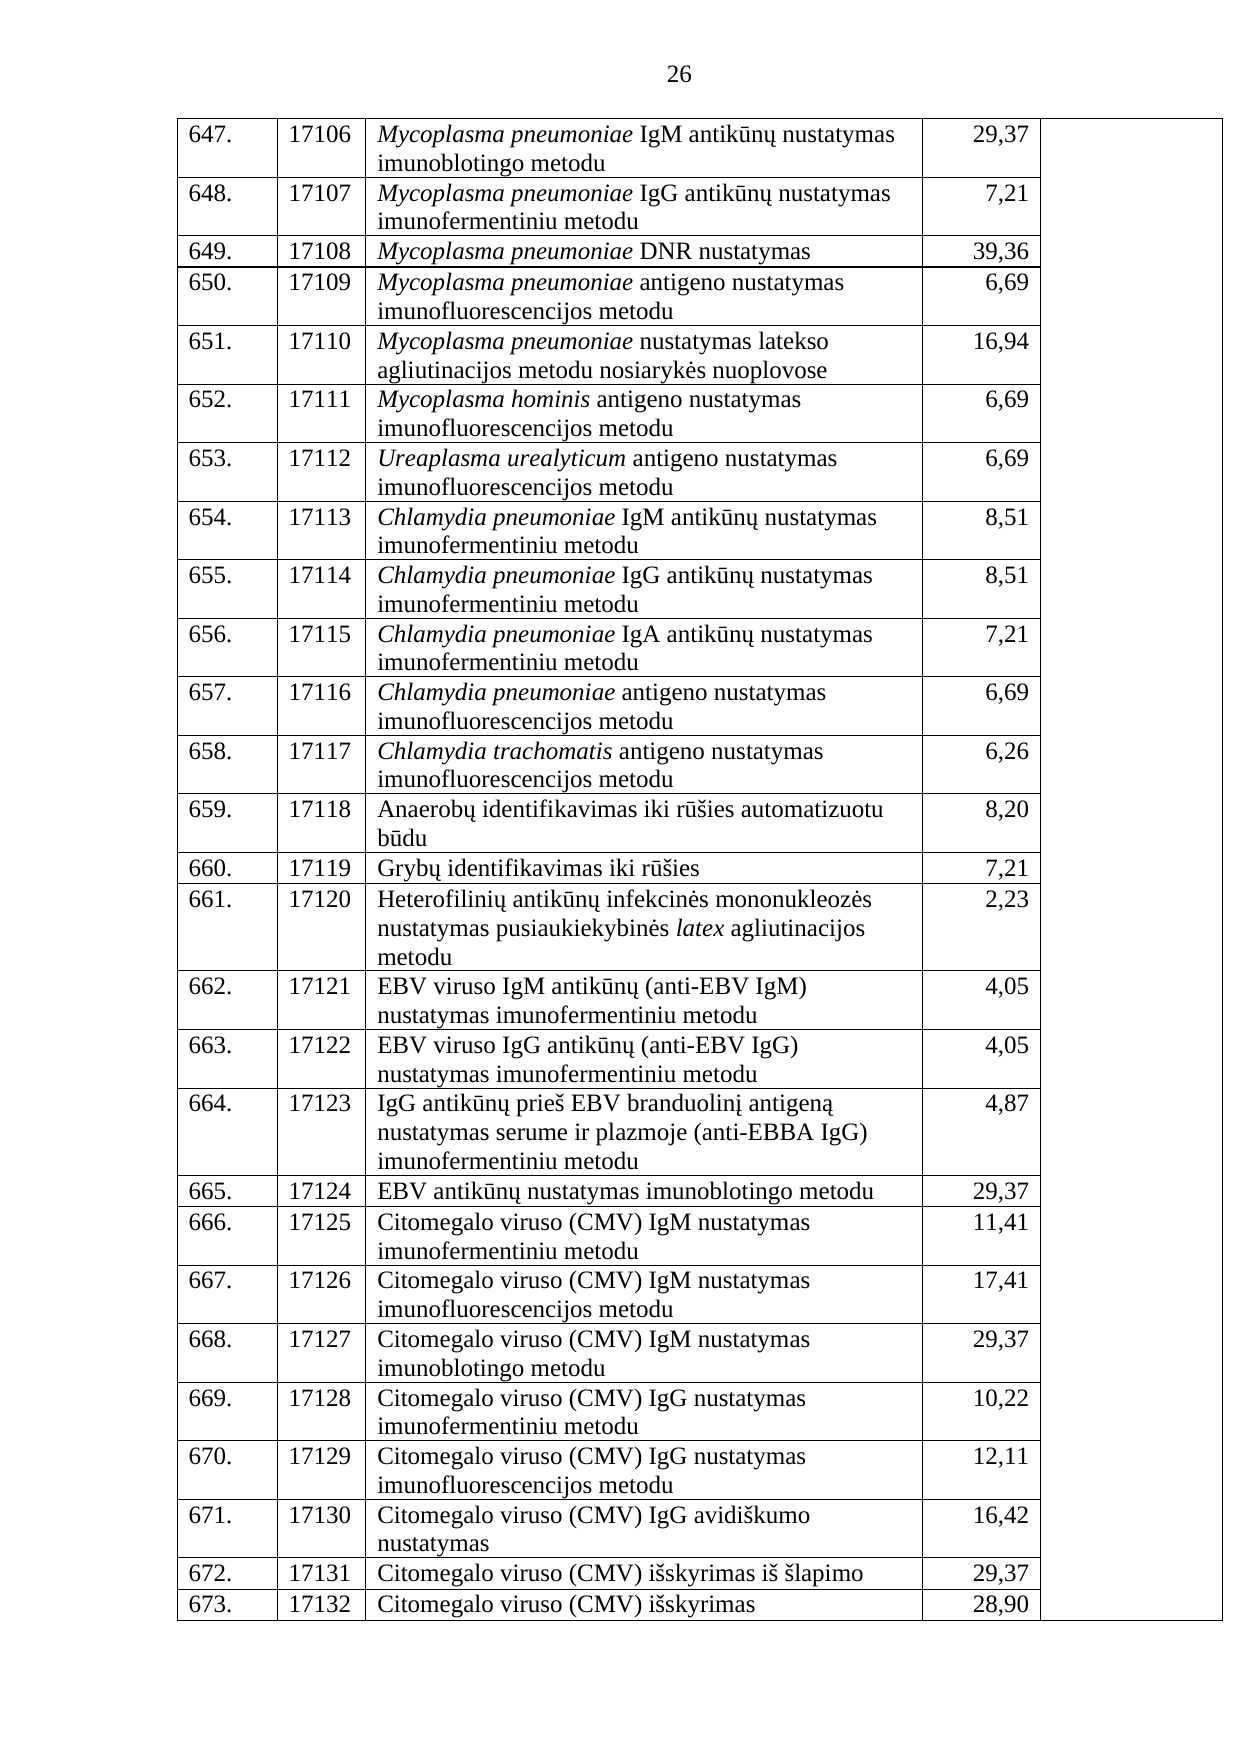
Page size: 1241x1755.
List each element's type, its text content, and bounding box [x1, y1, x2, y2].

table_cell Chlamydia pneumoniae IgM antikūnų nustatymas imunofermentiniu metodu [366, 502, 922, 559]
table_cell Chlamydia pneumoniae IgG antikūnų nustatymas imunofermentiniu metodu [366, 560, 922, 618]
table_cell 7,21 [923, 853, 1040, 883]
table_cell 669. [178, 1383, 277, 1440]
table_cell Citomegalo viruso (CMV) IgM nustatymas imunoblotingo metodu [366, 1324, 922, 1382]
table_cell Citomegalo viruso (CMV) išskyrimas iš šlapimo [366, 1558, 922, 1588]
table_cell 29,37 [923, 1324, 1040, 1382]
table_cell 6,69 [923, 268, 1040, 325]
table_cell Chlamydia trachomatis antigeno nustatymas imunofluorescencijos metodu [366, 736, 922, 793]
table_cell Citomegalo viruso (CMV) IgG nustatymas imunofluorescencijos metodu [366, 1441, 922, 1499]
table_cell 17,41 [923, 1266, 1040, 1323]
table_cell 12,11 [923, 1441, 1040, 1499]
table_cell 17125 [278, 1207, 365, 1264]
table_cell EBV viruso IgG antikūnų (anti-EBV IgG) nustatymas imunofermentiniu metodu [366, 1030, 922, 1087]
table_cell EBV antikūnų nustatymas imunoblotingo metodu [366, 1176, 922, 1206]
table_cell 655. [178, 560, 277, 618]
table_cell 6,26 [923, 736, 1040, 793]
table_cell 17115 [278, 619, 365, 676]
table_cell 17121 [278, 971, 365, 1029]
table_cell IgG antikūnų prieš EBV branduolinį antigeną nustatymas serume ir plazmoje (anti-EBBA IgG) imunofermentiniu metodu [366, 1089, 922, 1175]
table_cell 662. [178, 971, 277, 1029]
table_cell 671. [178, 1500, 277, 1557]
table_cell 29,37 [923, 1558, 1040, 1588]
table_cell 666. [178, 1207, 277, 1264]
table_cell 17109 [278, 268, 365, 325]
table_cell 659. [178, 794, 277, 852]
table_cell Mycoplasma pneumoniae antigeno nustatymas imunofluorescencijos metodu [366, 268, 922, 325]
table_cell Citomegalo viruso (CMV) išskyrimas [366, 1590, 922, 1620]
table_cell 660. [178, 853, 277, 883]
table_cell 648. [178, 178, 277, 235]
table_cell 6,69 [923, 677, 1040, 735]
table_cell Mycoplasma pneumoniae DNR nustatymas [366, 236, 922, 266]
table_cell Grybų identifikavimas iki rūšies [366, 853, 922, 883]
table_cell 663. [178, 1030, 277, 1087]
table_cell Mycoplasma pneumoniae IgM antikūnų nustatymas imunoblotingo metodu [366, 119, 922, 177]
table_cell 651. [178, 326, 277, 383]
table_cell 17127 [278, 1324, 365, 1382]
table_cell 28,90 [923, 1590, 1040, 1620]
table_cell 661. [178, 884, 277, 970]
table_cell 8,51 [923, 560, 1040, 618]
table_cell 17130 [278, 1500, 365, 1557]
table_cell 17122 [278, 1030, 365, 1087]
table_cell Mycoplasma pneumoniae IgG antikūnų nustatymas imunofermentiniu metodu [366, 178, 922, 235]
table_cell 6,69 [923, 385, 1040, 442]
table_cell Ureaplasma urealyticum antigeno nustatymas imunofluorescencijos metodu [366, 443, 922, 501]
table_cell EBV viruso IgM antikūnų (anti-EBV IgM) nustatymas imunofermentiniu metodu [366, 971, 922, 1029]
table_cell 16,94 [923, 326, 1040, 383]
table_cell 17113 [278, 502, 365, 559]
table_cell 664. [178, 1089, 277, 1175]
table_cell 17131 [278, 1558, 365, 1588]
table_cell 7,21 [923, 178, 1040, 235]
table_cell [1041, 119, 1222, 1620]
table_cell 673. [178, 1590, 277, 1620]
table_cell Citomegalo viruso (CMV) IgM nustatymas imunofluorescencijos metodu [366, 1266, 922, 1323]
table_cell 653. [178, 443, 277, 501]
table_cell 4,05 [923, 1030, 1040, 1087]
table_cell 656. [178, 619, 277, 676]
table_cell Mycoplasma hominis antigeno nustatymas imunofluorescencijos metodu [366, 385, 922, 442]
table_cell 672. [178, 1558, 277, 1588]
table_cell 29,37 [923, 119, 1040, 177]
table_cell Mycoplasma pneumoniae nustatymas latekso agliutinacijos metodu nosiarykės nuoplovose [366, 326, 922, 383]
table_cell Citomegalo viruso (CMV) IgG avidiškumo nustatymas [366, 1500, 922, 1557]
table_cell 16,42 [923, 1500, 1040, 1557]
table_cell 17123 [278, 1089, 365, 1175]
table_cell 39,36 [923, 236, 1040, 266]
table_cell 6,69 [923, 443, 1040, 501]
table_cell 17129 [278, 1441, 365, 1499]
table_cell 654. [178, 502, 277, 559]
table_cell 17107 [278, 178, 365, 235]
table_cell 17110 [278, 326, 365, 383]
table_cell 10,22 [923, 1383, 1040, 1440]
table_cell Heterofilinių antikūnų infekcinės mononukleozės nustatymas pusiaukiekybinės latex agliutinacijos metodu [366, 884, 922, 970]
table_cell 4,05 [923, 971, 1040, 1029]
table_cell 17111 [278, 385, 365, 442]
table_cell 2,23 [923, 884, 1040, 970]
table_cell 17119 [278, 853, 365, 883]
table_cell 665. [178, 1176, 277, 1206]
table_cell 17108 [278, 236, 365, 266]
table_cell 17117 [278, 736, 365, 793]
table_cell 17120 [278, 884, 365, 970]
table_cell 652. [178, 385, 277, 442]
table_cell 17124 [278, 1176, 365, 1206]
table_cell 657. [178, 677, 277, 735]
table_cell 17106 [278, 119, 365, 177]
table_cell Chlamydia pneumoniae IgA antikūnų nustatymas imunofermentiniu metodu [366, 619, 922, 676]
table_cell 17132 [278, 1590, 365, 1620]
table_cell 29,37 [923, 1176, 1040, 1206]
table_cell Citomegalo viruso (CMV) IgM nustatymas imunofermentiniu metodu [366, 1207, 922, 1264]
table_cell 668. [178, 1324, 277, 1382]
table_cell 658. [178, 736, 277, 793]
table_cell 8,51 [923, 502, 1040, 559]
table_cell 8,20 [923, 794, 1040, 852]
table_cell 17128 [278, 1383, 365, 1440]
table_cell 7,21 [923, 619, 1040, 676]
table_cell 11,41 [923, 1207, 1040, 1264]
table_cell Anaerobų identifikavimas iki rūšies automatizuotu būdu [366, 794, 922, 852]
table_cell 649. [178, 236, 277, 266]
table_cell 17126 [278, 1266, 365, 1323]
table_cell Citomegalo viruso (CMV) IgG nustatymas imunofermentiniu metodu [366, 1383, 922, 1440]
table_cell 17112 [278, 443, 365, 501]
table_cell 17116 [278, 677, 365, 735]
table_cell 650. [178, 268, 277, 325]
table_cell 667. [178, 1266, 277, 1323]
table_cell 670. [178, 1441, 277, 1499]
table_cell 17114 [278, 560, 365, 618]
table_cell 4,87 [923, 1089, 1040, 1175]
table_cell 17118 [278, 794, 365, 852]
table_cell Chlamydia pneumoniae antigeno nustatymas imunofluorescencijos metodu [366, 677, 922, 735]
table_cell 647. [178, 119, 277, 177]
